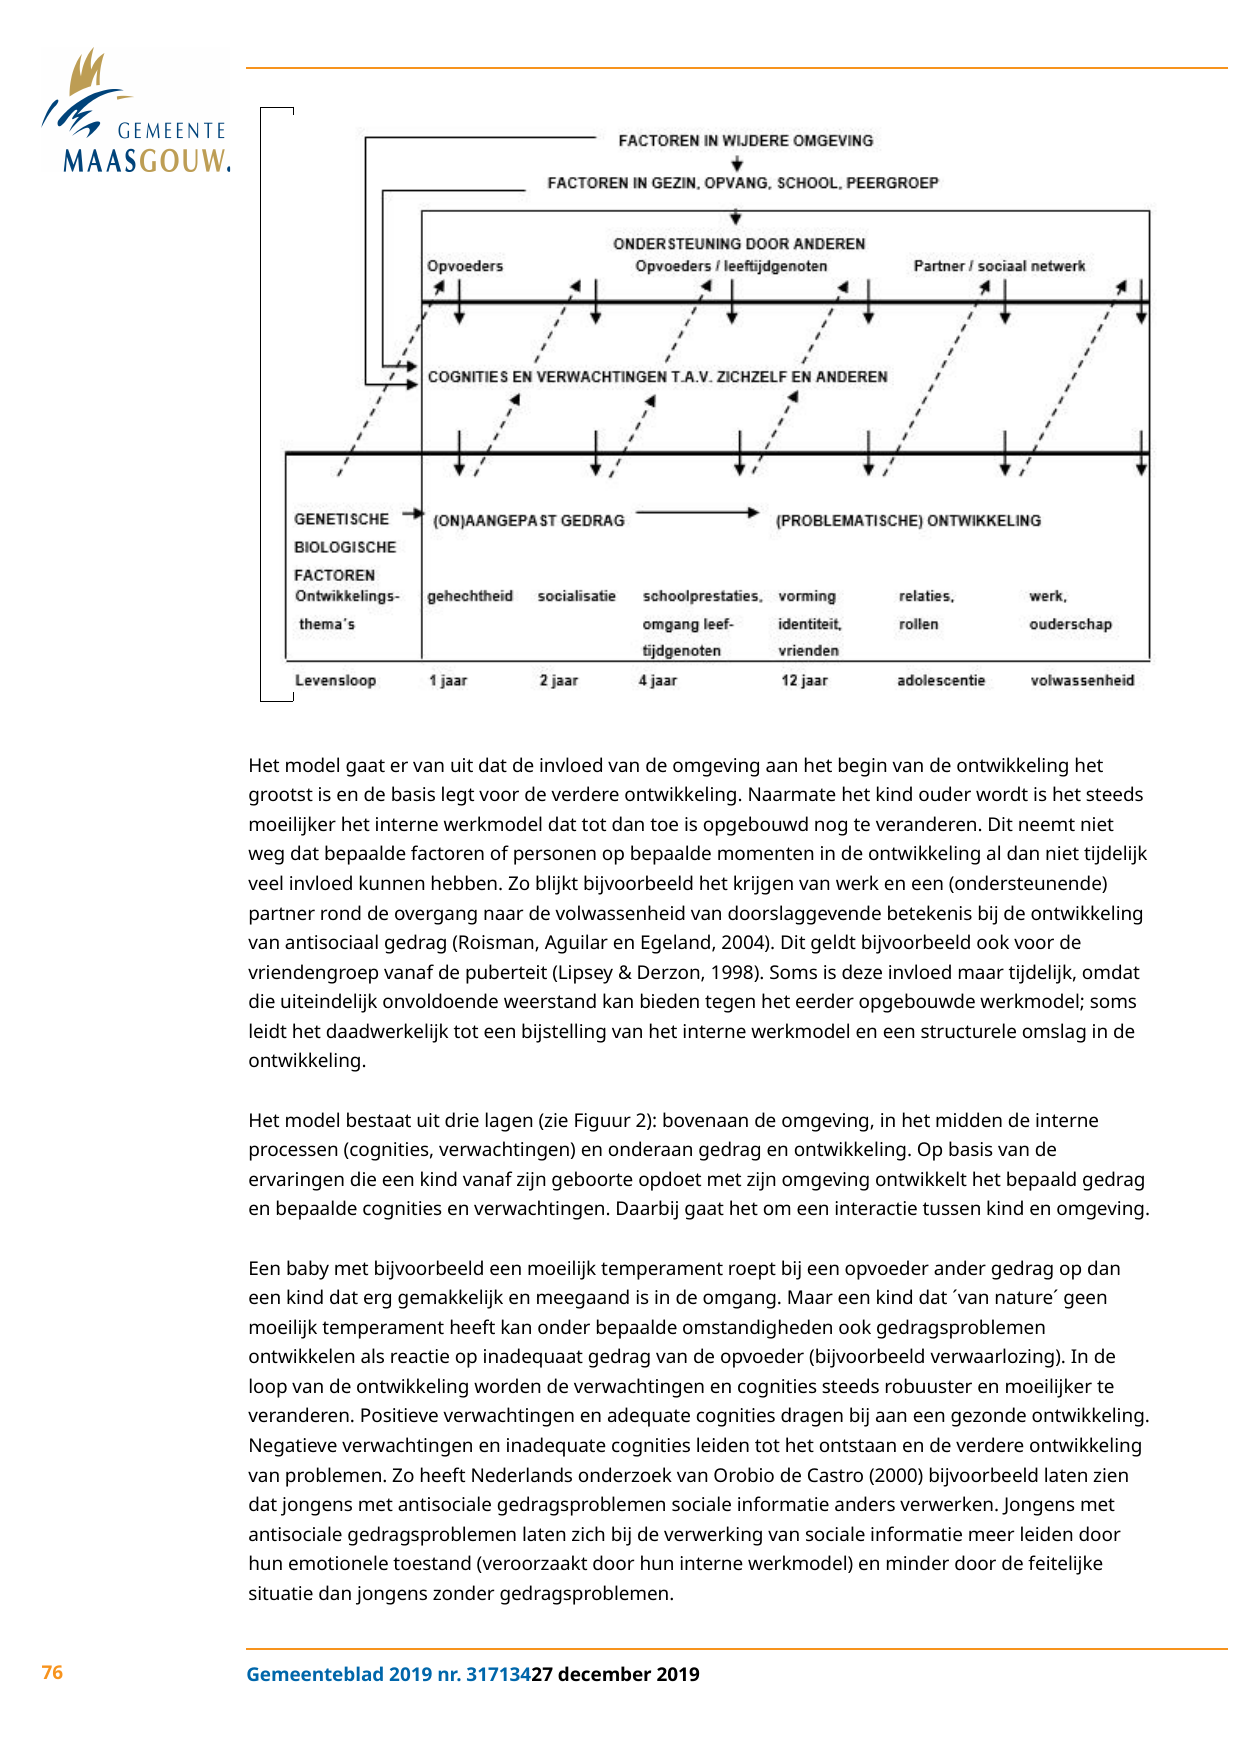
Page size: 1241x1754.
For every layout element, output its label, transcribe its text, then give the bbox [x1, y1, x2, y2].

text Het model gaat er van uit dat de invloed van de omgeving aan het begin van de ontwikkeling het grootst is en de basis legt voor de verdere ontwikkeling. Naarmate het kind ouder wordt is het steeds moeilijker het interne werkmodel dat tot dan toe is opgebouwd nog te veranderen. Dit neemt niet weg dat bepaalde factoren of personen op bepaalde momenten in de ontwikkeling al dan niet tijdelijk veel invloed kunnen hebben. Zo blijkt bijvoorbeeld het krijgen van werk en een (ondersteunende) partner rond de overgang naar de volwassenheid van doorslaggevende betekenis bij de ontwikkeling van antisociaal gedrag (Roisman, Aguilar en Egeland, 2004). Dit geldt bijvoorbeeld ook voor de vriendengroep vanaf de puberteit (Lipsey & Derzon, 1998). Soms is deze invloed maar tijdelijk, omdat die uiteindelijk onvoldoende weerstand kan bieden tegen het eerder opgebouwde werkmodel; soms leidt het daadwerkelijk tot een bijstelling van het interne werkmodel en een structurele omslag in de ontwikkeling. [248, 752, 1152, 1073]
text Een baby met bijvoorbeeld een moeilijk temperament roept bij een opvoeder ander gedrag op dan een kind dat erg gemakkelijk en meegaand is in de omgang. Maar een kind dat ´van nature´ geen moeilijk temperament heeft kan onder bepaalde omstandigheden ook gedragsproblemen ontwikkelen als reactie op inadequaat gedrag van de opvoeder (bijvoorbeeld verwaarlozing). In de loop van de ontwikkeling worden de verwachtingen en cognities steeds robuuster en moeilijker te veranderen. Positieve verwachtingen en adequate cognities dragen bij aan een gezonde ontwikkeling. Negatieve verwachtingen en inadequate cognities leiden tot het ontstaan en de verdere ontwikkeling van problemen. Zo heeft Nederlands onderzoek van Orobio de Castro (2000) bijvoorbeeld laten zien dat jongens met antisociale gedragsproblemen sociale informatie anders verwerken. Jongens met antisociale gedragsproblemen laten zich bij de verwerking van sociale informatie meer leiden door hun emotionele toestand (veroorzaakt door hun interne werkmodel) en minder door de feitelijke situatie dan jongens zonder gedragsproblemen. [248, 1255, 1152, 1606]
text Het model bestaat uit drie lagen (zie Figuur 2): bovenaan de omgeving, in het midden de interne processen (cognities, verwachtingen) en onderaan gedrag en ontwikkeling. Op basis van de ervaringen die een kind vanaf zijn geboorte opdoet met zijn omgeving ontwikkelt het bepaald gedrag en bepaalde cognities en verwachtingen. Daarbij gaat het om een interactie tussen kind en omgeving. [248, 1107, 1152, 1221]
picture [41, 47, 231, 172]
picture [268, 115, 1170, 692]
